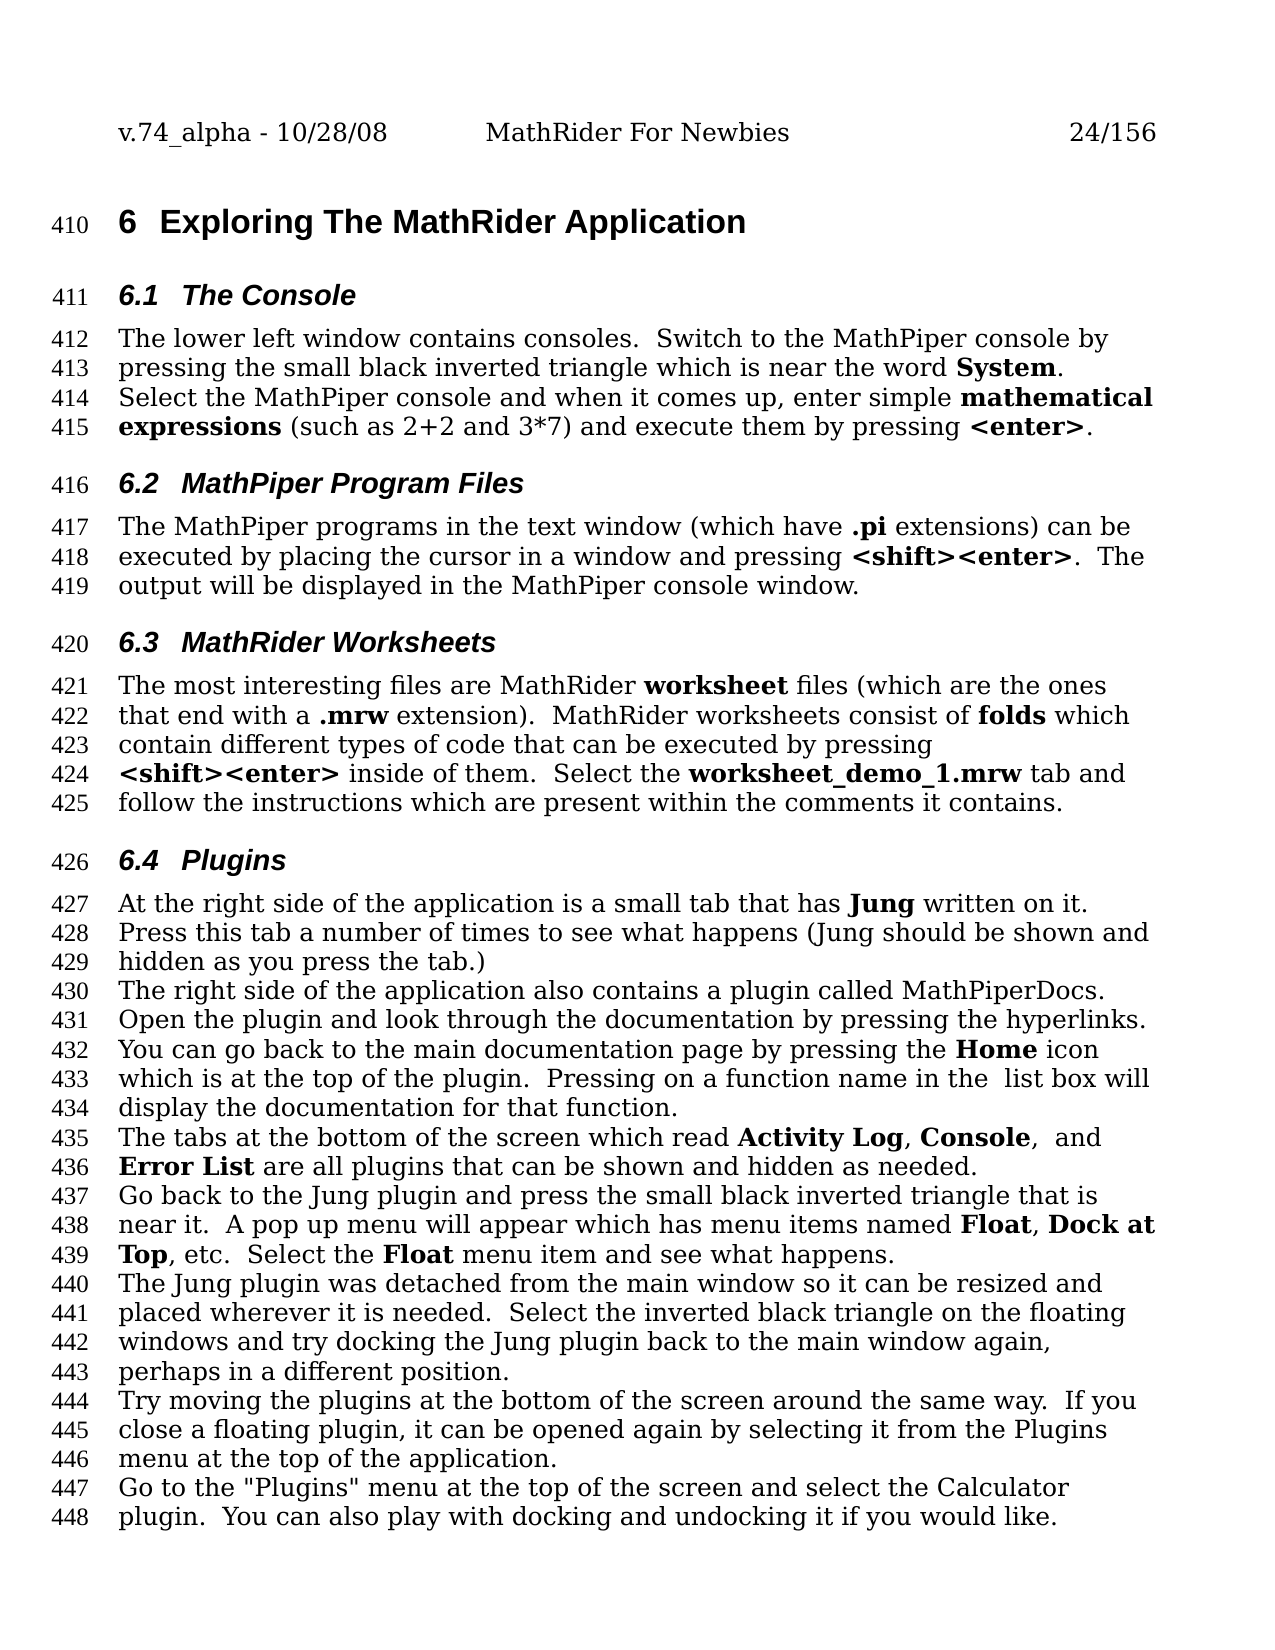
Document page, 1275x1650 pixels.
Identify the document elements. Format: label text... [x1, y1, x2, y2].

subtitle MathRider Worksheets [118, 625, 1157, 659]
text Go back to the Jung plugin and press the small black inverted triangle that is near it. A pop up menu will appear which has menu items named Float, Dock at Top, etc. Select the Float menu item and see what happens. [118, 1181, 1157, 1269]
subtitle The Console [118, 278, 1157, 311]
text The right side of the application also contains a plugin called MathPiperDocs. Open the plugin and look through the documentation by pressing the hyperlinks. You can go back to the main documentation page by pressing the Home icon which is at the top of the plugin. Pressing on a function name in the list box will display the documentation for that function. [118, 976, 1157, 1122]
text The most interesting files are MathRider worksheet files (which are the ones that end with a .mrw extension). MathRider worksheets consist of folds which contain different types of code that can be executed by pressing <shift><enter> inside of them. Select the worksheet_demo_1.mrw tab and follow the instructions which are present within the comments it contains. [118, 671, 1157, 818]
subtitle Plugins [118, 843, 1157, 876]
text Try moving the plugins at the bottom of the screen around the same way. If you close a floating plugin, it can be opened again by selecting it from the Plugins menu at the top of the application. [118, 1386, 1157, 1473]
text At the right side of the application is a small tab that has Jung written on it. Press this tab a number of times to see what happens (Jung should be shown and hidden as you press the tab.) [118, 889, 1157, 976]
text The lower left window contains consoles. Switch to the MathPiper console by pressing the small black inverted triangle which is near the word System. Select the MathPiper console and when it comes up, enter simple mathematical expressions (such as 2+2 and 3*7) and execute them by pressing <enter>. [118, 324, 1157, 441]
text The Jung plugin was detached from the main window so it can be resized and placed wherever it is needed. Select the inverted black triangle on the floating windows and try docking the Jung plugin back to the main window again, perhaps in a different position. [118, 1269, 1157, 1386]
text The MathPiper programs in the text window (which have .pi extensions) can be executed by placing the cursor in a window and pressing <shift><enter>. The output will be displayed in the MathPiper console window. [118, 512, 1157, 600]
subtitle Exploring The MathRider Application [118, 202, 1157, 240]
text The tabs at the bottom of the screen which read Activity Log, Console, and Error List are all plugins that can be shown and hidden as needed. [118, 1122, 1157, 1181]
text Go to the "Plugins" menu at the top of the screen and select the Calculator plugin. You can also play with docking and undocking it if you would like. [118, 1473, 1157, 1532]
subtitle MathPiper Program Files [118, 466, 1157, 500]
